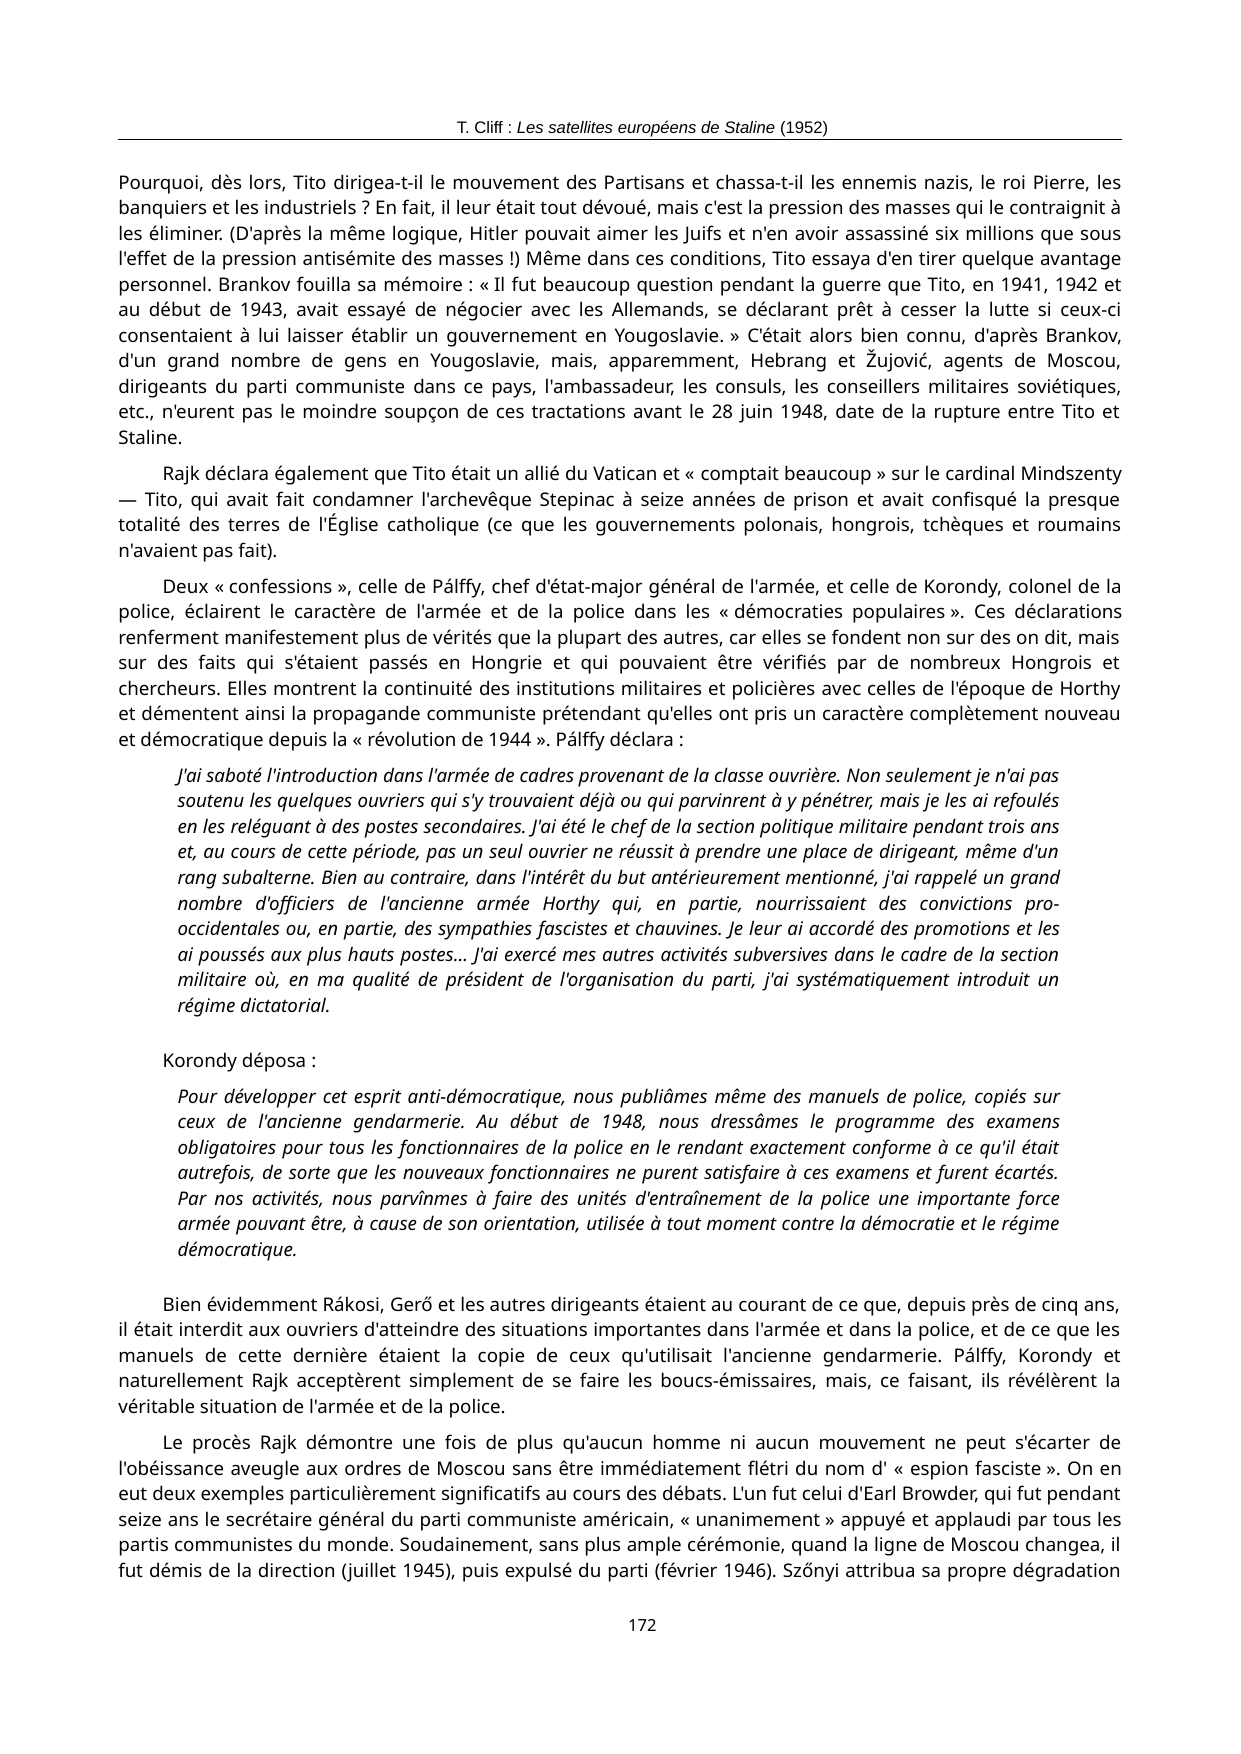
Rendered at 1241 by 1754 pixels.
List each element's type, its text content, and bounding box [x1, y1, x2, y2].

text Pour développer cet esprit anti-démocratique, nous publiâmes même des manuels de police, copiés sur ceux de l'ancienne gendarmerie. Au début de 1948, nous dressâmes le programme des examens obligatoires pour tous les fonctionnaires de la police en le rendant exactement conforme à ce qu'il était autrefois, de sorte que les nouveaux fonctionnaires ne purent satisfaire à ces examens et furent écartés. Par nos activités, nous parvînmes à faire des unités d'entraînement de la police une importante force armée pouvant être, à cause de son orientation, utilisée à tout moment contre la démocratie et le régime démocratique. [177, 1083, 1063, 1262]
text Korondy déposa : [118, 1047, 1122, 1072]
text Pourquoi, dès lors, Tito dirigea-t-il le mouvement des Partisans et chassa-t-il les ennemis nazis, le roi Pierre, les banquiers et les industriels ? En fait, il leur était tout dévoué, mais c'est la pression des masses qui le contraignit à les éliminer. (D'après la même logique, Hitler pouvait aimer les Juifs et n'en avoir assassiné six millions que sous l'effet de la pression antisémite des masses !) Même dans ces conditions, Tito essaya d'en tirer quelque avantage personnel. Brankov fouilla sa mémoire : « Il fut beaucoup question pendant la guerre que Tito, en 1941, 1942 et au début de 1943, avait essayé de négocier avec les Allemands, se déclarant prêt à cesser la lutte si ceux-ci consentaient à lui laisser établir un gouvernement en Yougoslavie. » C'était alors bien connu, d'après Brankov, d'un grand nombre de gens en Yougoslavie, mais, apparemment, Hebrang et Žujović, agents de Moscou, dirigeants du parti communiste dans ce pays, l'ambassadeur, les consuls, les conseillers militaires soviétiques, etc., n'eurent pas le moindre soupçon de ces tractations avant le 28 juin 1948, date de la rupture entre Tito et Staline. [118, 169, 1122, 450]
text Deux « confessions », celle de Pálffy, chef d'état-major général de l'armée, et celle de Korondy, colonel de la police, éclairent le caractère de l'armée et de la police dans les « démocraties populaires ». Ces déclarations renferment manifestement plus de vérités que la plupart des autres, car elles se fondent non sur des on dit, mais sur des faits qui s'étaient passés en Hongrie et qui pouvaient être vérifiés par de nombreux Hongrois et chercheurs. Elles montrent la continuité des institutions militaires et policières avec celles de l'époque de Horthy et démentent ainsi la propagande communiste prétendant qu'elles ont pris un caractère complètement nouveau et démocratique depuis la « révolution de 1944 ». Pálffy déclara : [118, 573, 1122, 752]
text Le procès Rajk démontre une fois de plus qu'aucun homme ni aucun mouvement ne peut s'écarter de l'obéissance aveugle aux ordres de Moscou sans être immédiatement flétri du nom d' « espion fasciste ». On en eut deux exemples particulièrement significatifs au cours des débats. L'un fut celui d'Earl Browder, qui fut pendant seize ans le secrétaire général du parti communiste américain, « unanimement » appuyé et applaudi par tous les partis communistes du monde. Soudainement, sans plus ample cérémonie, quand la ligne de Moscou changea, il fut démis de la direction (juillet 1945), puis expulsé du parti (février 1946). Szőnyi attribua sa propre dégradation [118, 1429, 1122, 1583]
text J'ai saboté l'introduction dans l'armée de cadres provenant de la classe ouvrière. Non seulement je n'ai pas soutenu les quelques ouvriers qui s'y trouvaient déjà ou qui parvinrent à y pénétrer, mais je les ai refoulés en les reléguant à des postes secondaires. J'ai été le chef de la section politique militaire pendant trois ans et, au cours de cette période, pas un seul ouvrier ne réussit à prendre une place de dirigeant, même d'un rang subalterne. Bien au contraire, dans l'intérêt du but antérieurement mentionné, j'ai rappelé un grand nombre d'officiers de l'ancienne armée Horthy qui, en partie, nourrissaient des convictions pro-occidentales ou, en partie, des sympathies fascistes et chauvines. Je leur ai accordé des promotions et les ai poussés aux plus hauts postes... J'ai exercé mes autres activités subversives dans le cadre de la section militaire où, en ma qualité de président de l'organisation du parti, j'ai systématiquement introduit un régime dictatorial. [177, 762, 1063, 1017]
text Rajk déclara également que Tito était un allié du Vatican et « comptait beaucoup » sur le cardinal Mindszenty — Tito, qui avait fait condamner l'archevêque Stepinac à seize années de prison et avait confisqué la presque totalité des terres de l'Église catholique (ce que les gouvernements polonais, hongrois, tchèques et roumains n'avaient pas fait). [118, 460, 1122, 562]
text Bien évidemment Rákosi, Gerő et les autres dirigeants étaient au courant de ce que, depuis près de cinq ans, il était interdit aux ouvriers d'atteindre des situations importantes dans l'armée et dans la police, et de ce que les manuels de cette dernière étaient la copie de ceux qu'utilisait l'ancienne gendarmerie. Pálffy, Korondy et naturellement Rajk acceptèrent simplement de se faire les boucs-émissaires, mais, ce faisant, ils révélèrent la véritable situation de l'armée et de la police. [118, 1291, 1122, 1419]
